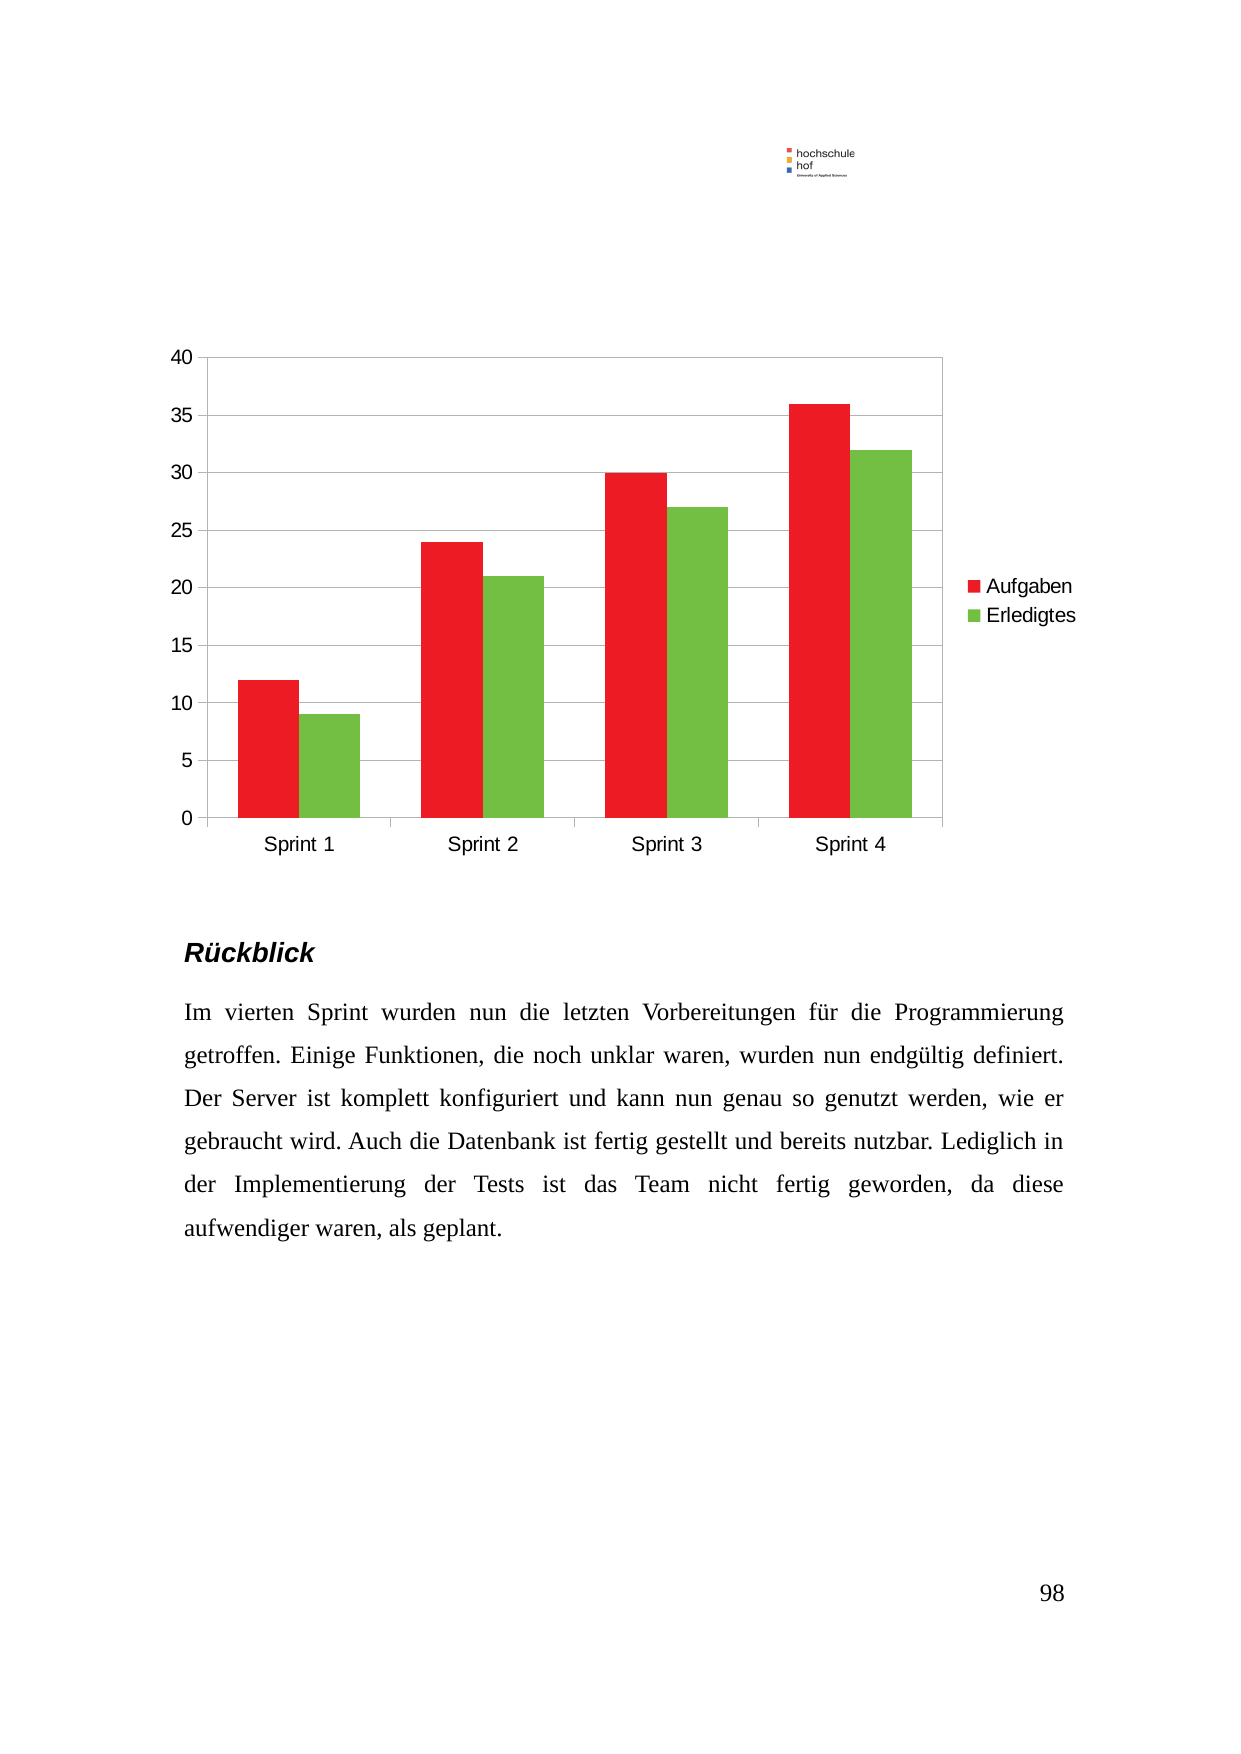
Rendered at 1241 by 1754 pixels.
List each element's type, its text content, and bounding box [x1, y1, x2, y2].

subtitle Rückblick [184, 937, 1064, 969]
picture [786, 148, 855, 177]
text Im vierten Sprint wurden nun die letzten Vorbereitungen für die Programmierung getroffen. Einige Funktionen, die noch unklar waren, wurden nun endgültig definiert. Der Server ist komplett konfiguriert und kann nun genau so genutzt werden, wie er gebraucht wird. Auch die Datenbank ist fertig gestellt und bereits nutzbar. Lediglich in der Implementierung der Tests ist das Team nicht fertig geworden, da diese aufwendiger waren, als geplant. [184, 997, 1064, 1241]
